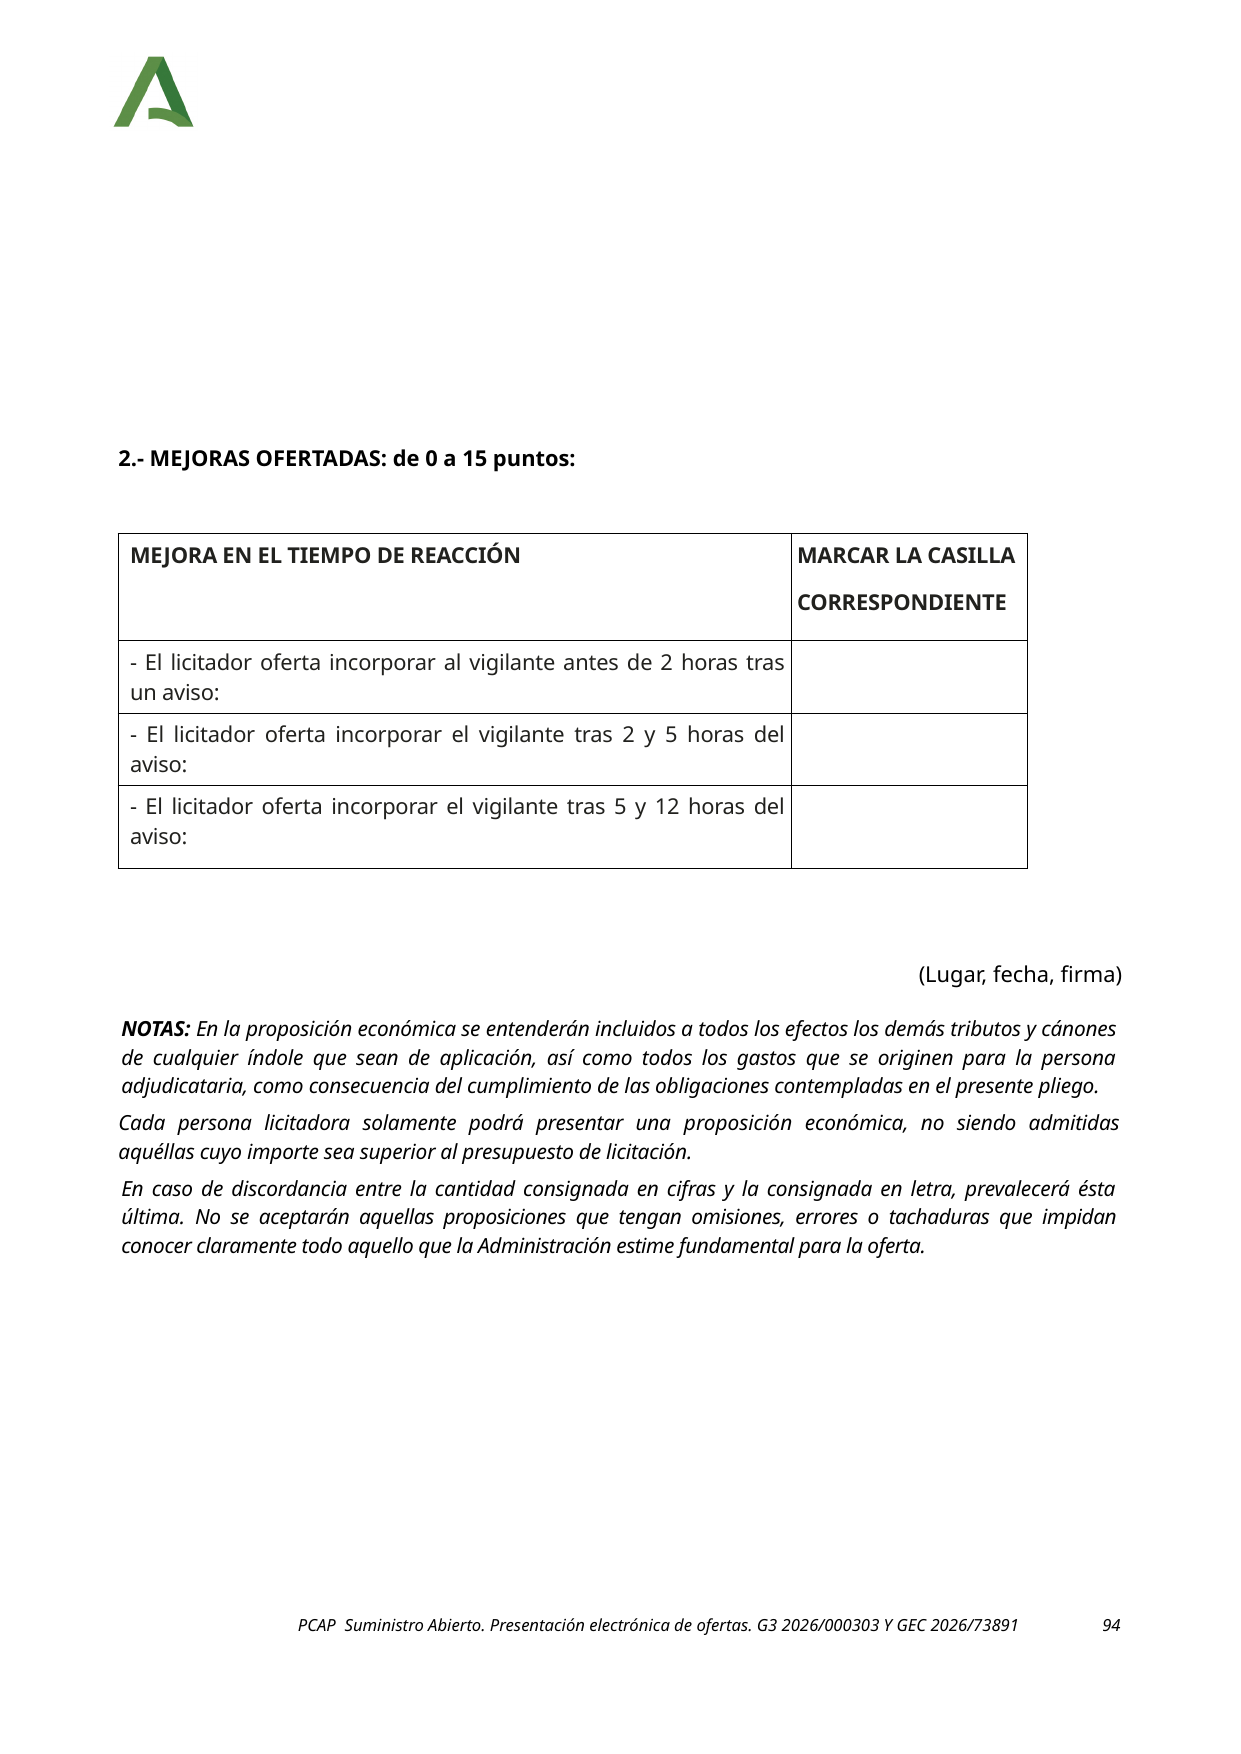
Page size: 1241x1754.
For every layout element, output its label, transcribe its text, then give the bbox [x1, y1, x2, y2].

table_header MEJORA EN EL TIEMPO DE REACCIÓN [119, 534, 791, 640]
table_cell - El licitador oferta incorporar el vigilante tras 2 y 5 horas del aviso: [119, 714, 791, 784]
table_header MARCAR LA CASILLA CORRESPONDIENTE [792, 534, 1027, 640]
picture [109, 52, 198, 131]
text En caso de discordancia entre la cantidad consignada en cifras y la consignada en letra, prevalecerá ésta última. No se aceptarán aquellas proposiciones que tengan omisiones, errores o tachaduras que impidan conocer claramente todo aquello que la Administración estime fundamental para la oferta. [118, 1171, 1122, 1262]
table_cell - El licitador oferta incorporar el vigilante tras 5 y 12 horas del aviso: [119, 786, 791, 868]
table_cell [792, 786, 1027, 868]
text NOTAS: En la proposición económica se entenderán incluidos a todos los efectos los demás tributos y cánones de cualquier índole que sean de aplicación, así como todos los gastos que se originen para la persona adjudicataria, como consecuencia del cumplimiento de las obligaciones contempladas en el presente pliego. [118, 1011, 1122, 1102]
table_cell [792, 641, 1027, 712]
table_cell - El licitador oferta incorporar al vigilante antes de 2 horas tras un aviso: [119, 641, 791, 712]
table_cell [792, 714, 1027, 784]
text (Lugar, fecha, firma) [118, 959, 1122, 988]
text Cada persona licitadora solamente podrá presentar una proposición económica, no siendo admitidas aquéllas cuyo importe sea superior al presupuesto de licitación. [118, 1108, 1122, 1165]
text 2.- MEJORAS OFERTADAS: de 0 a 15 puntos: [118, 443, 1122, 473]
